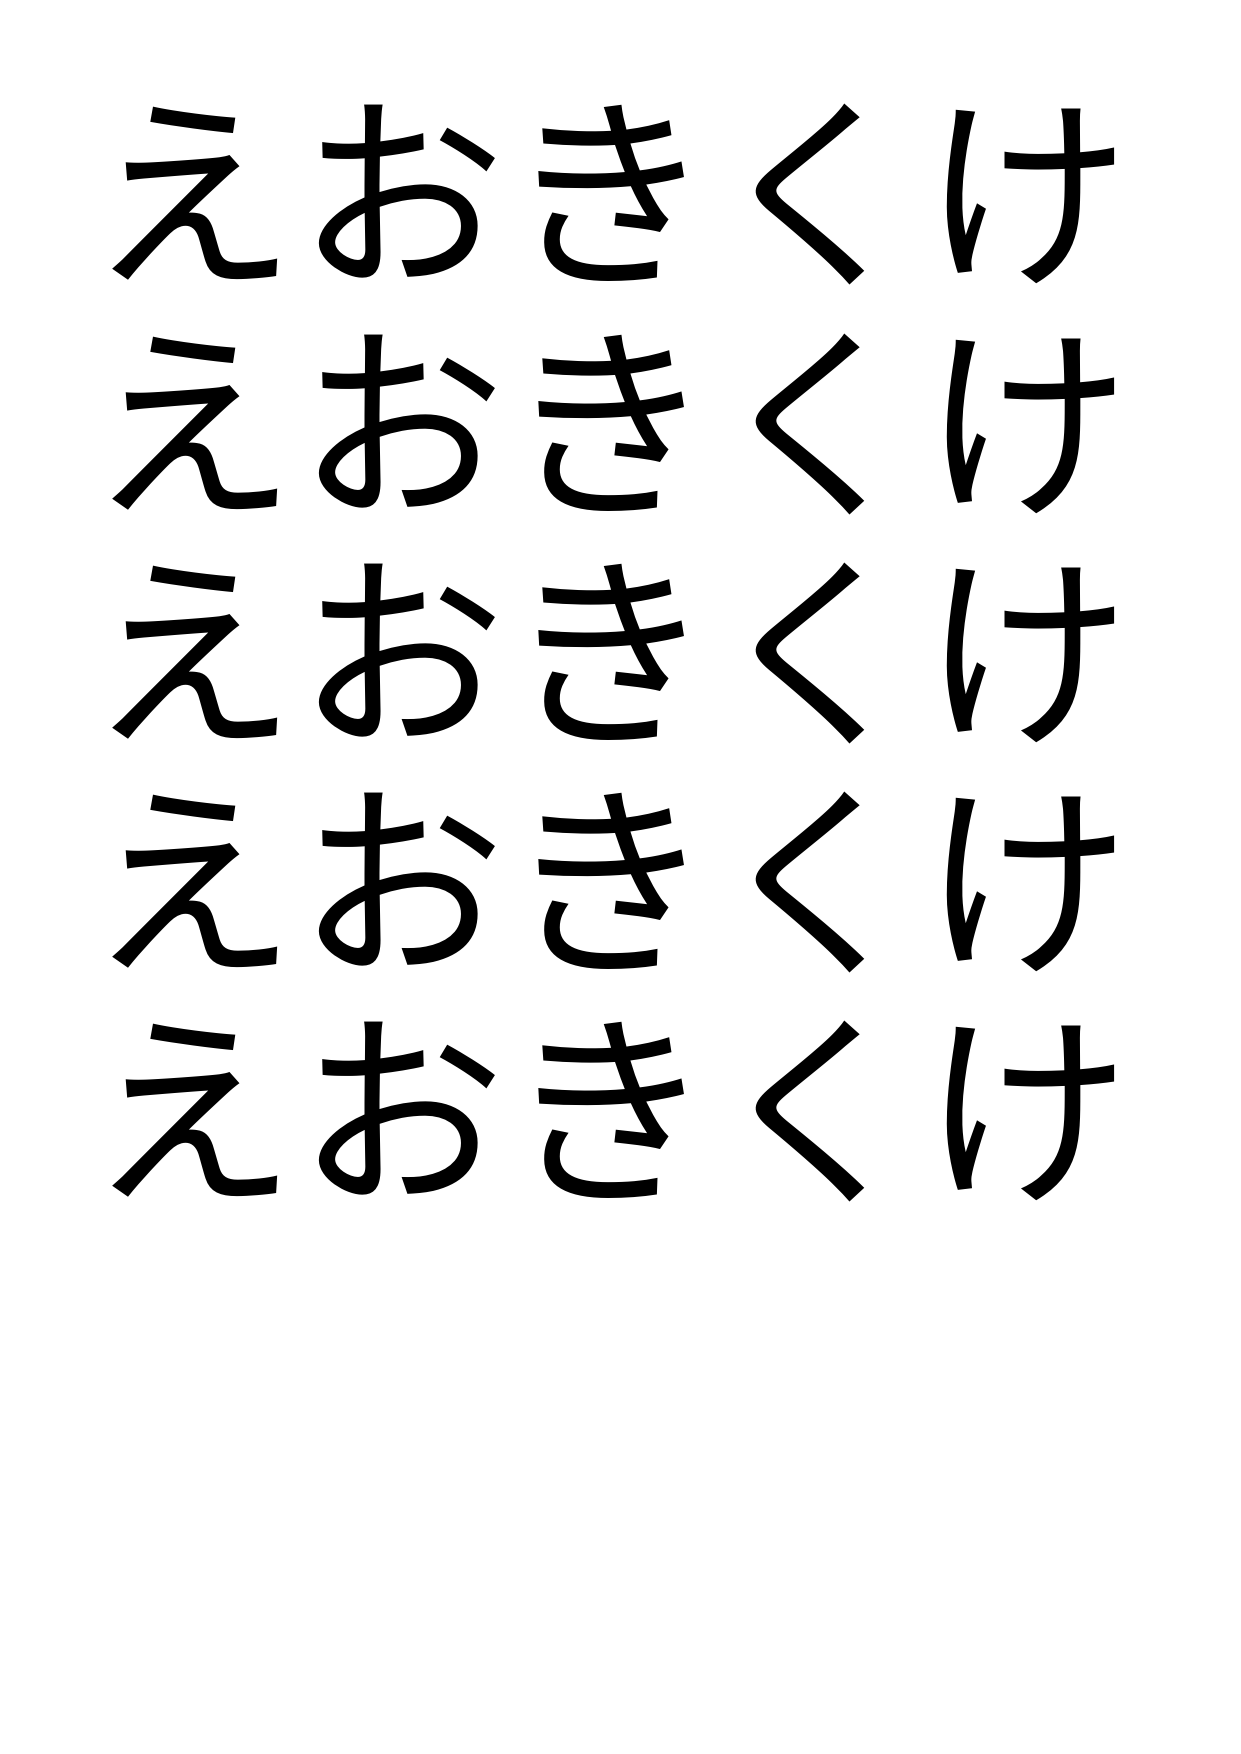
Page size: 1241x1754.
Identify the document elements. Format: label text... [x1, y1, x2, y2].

text えおきくけ [88, 1005, 1152, 1234]
text えおきくけ [88, 318, 1152, 547]
text えおきくけ [88, 547, 1152, 776]
text えおきくけ [88, 88, 1152, 318]
text えおきくけ [88, 776, 1152, 1005]
